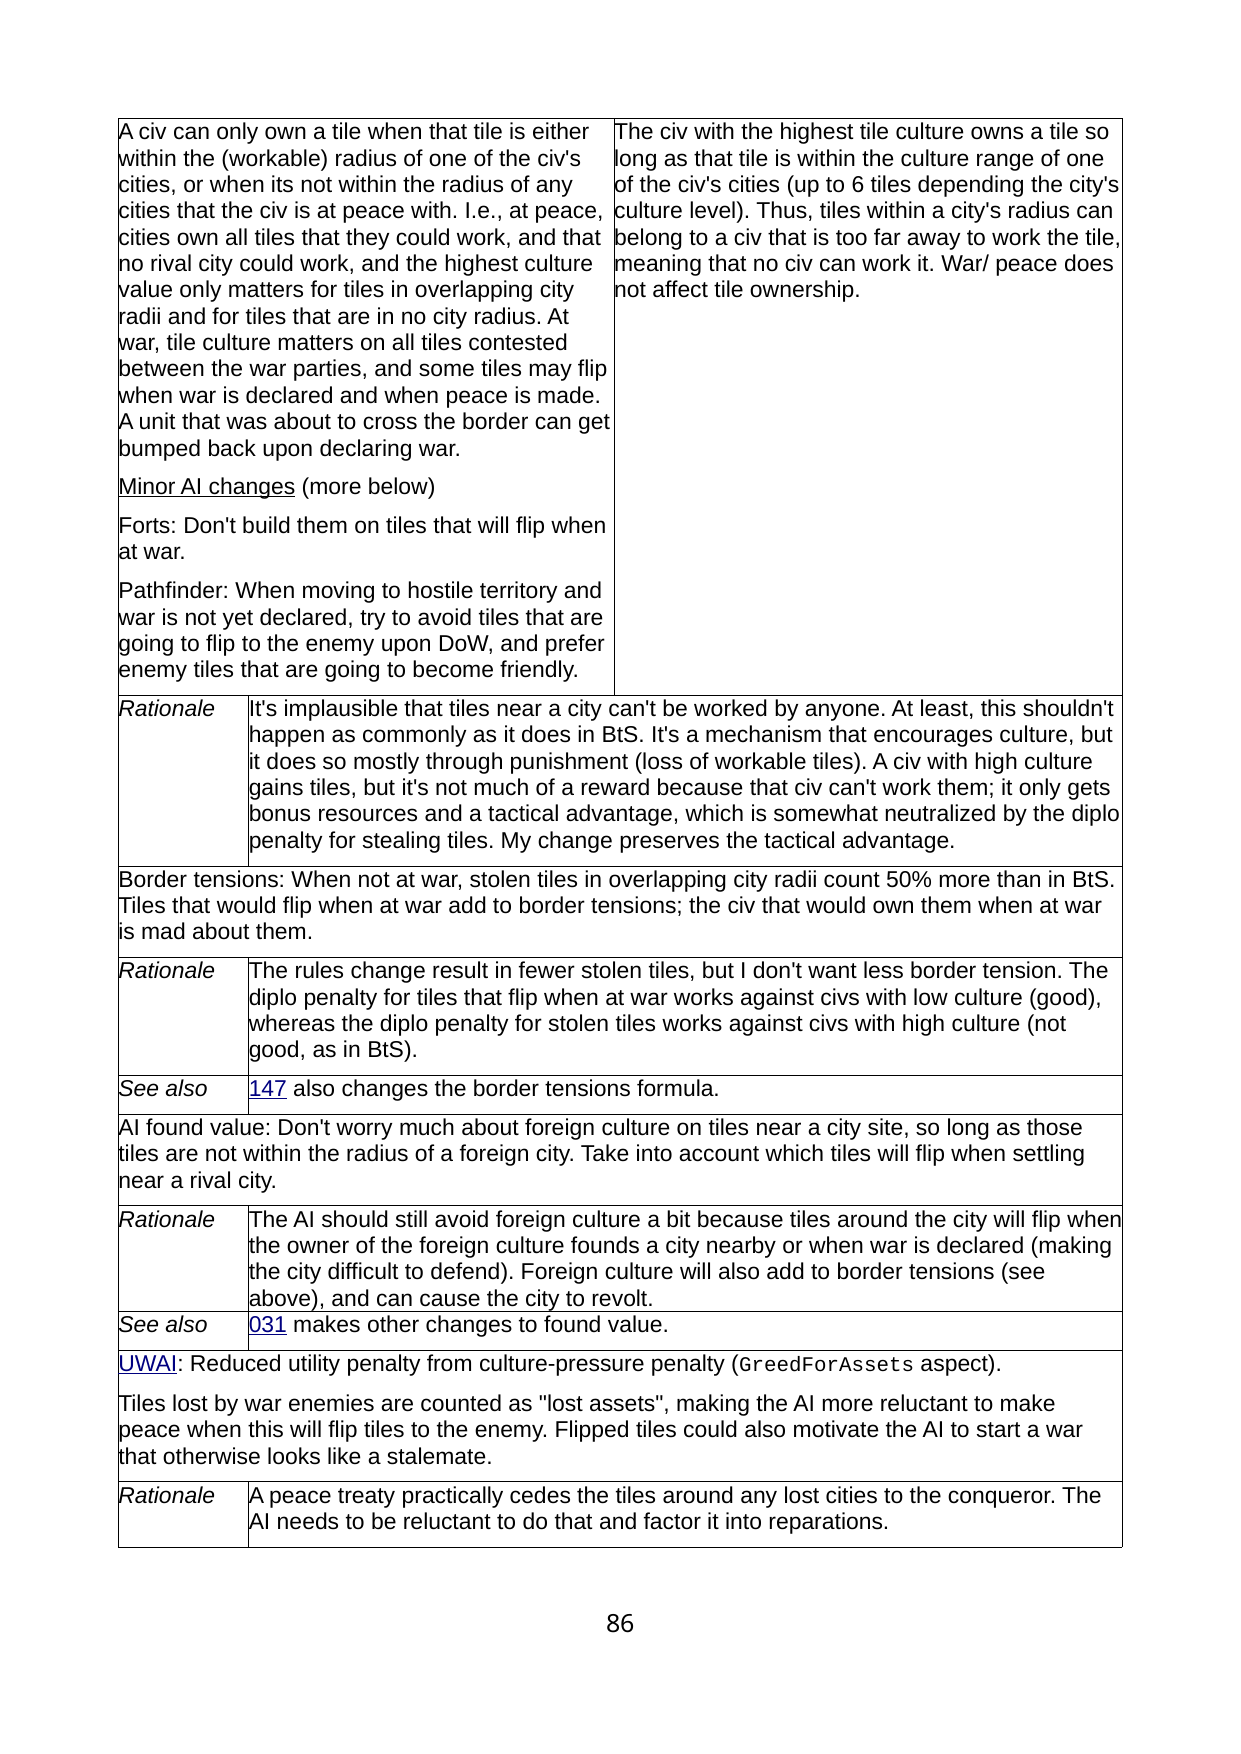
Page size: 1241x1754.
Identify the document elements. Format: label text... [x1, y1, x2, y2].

table_cell It's implausible that tiles near a city can't be worked by anyone. At least, this shouldn't happen as commonly as it does in BtS. It's a mechanism that encourages culture, but it does so mostly through punishment (loss of workable tiles). A civ with high culture gains tiles, but it's not much of a reward because that civ can't work them; it only gets bonus resources and a tactical advantage, which is somewhat neutralized by the diplo penalty for stealing tiles. My change preserves the tactical advantage. [249, 696, 1122, 866]
table_cell Rationale [119, 696, 248, 866]
table_cell The civ with the highest tile culture owns a tile so long as that tile is within the culture range of one of the civ's cities (up to 6 tiles depending the city's culture level). Thus, tiles within a city's radius can belong to a civ that is too far away to work the tile, meaning that no civ can work it. War/ peace does not affect tile ownership. [615, 119, 1122, 695]
table_cell A peace treaty practically cedes the tiles around any lost cities to the conqueror. The AI needs to be reluctant to do that and factor it into reparations. [249, 1482, 1122, 1547]
table_cell Rationale [119, 1206, 248, 1311]
table_cell See also [119, 1312, 248, 1350]
table_cell Rationale [119, 958, 248, 1075]
table_cell Border tensions: When not at war, stolen tiles in overlapping city radii count 50% more than in BtS. Tiles that would flip when at war add to border tensions; the civ that would own them when at war is mad about them. [119, 867, 1122, 957]
table_cell The AI should still avoid foreign culture a bit because tiles around the city will flip when the owner of the foreign culture founds a city nearby or when war is declared (making the city difficult to defend). Foreign culture will also add to border tensions (see above), and can cause the city to revolt. [249, 1206, 1122, 1311]
table_cell A civ can only own a tile when that tile is either within the (workable) radius of one of the civ's cities, or when its not within the radius of any cities that the civ is at peace with. I.e., at peace, cities own all tiles that they could work, and that no rival city could work, and the highest culture value only matters for tiles in overlapping city radii and for tiles that are in no city radius. At war, tile culture matters on all tiles contested between the war parties, and some tiles may flip when war is declared and when peace is made. A unit that was about to cross the border can get bumped back upon declaring war. Minor AI changes (more below) Forts: Don't build them on tiles that will flip when at war. Pathfinder: When moving to hostile territory and war is not yet declared, try to avoid tiles that are going to flip to the enemy upon DoW, and prefer enemy tiles that are going to become friendly. [119, 119, 614, 695]
table_cell UWAI: Reduced utility penalty from culture-pressure penalty (GreedForAssets aspect). Tiles lost by war enemies are counted as "lost assets", making the AI more reluctant to make peace when this will flip tiles to the enemy. Flipped tiles could also motivate the AI to start a war that otherwise looks like a stalemate. [119, 1351, 1122, 1481]
table_cell See also [119, 1076, 248, 1114]
table_cell 031 makes other changes to found value. [249, 1312, 1122, 1350]
table_cell The rules change result in fewer stolen tiles, but I don't want less border tension. The diplo penalty for tiles that flip when at war works against civs with low culture (good), whereas the diplo penalty for stolen tiles works against civs with high culture (not good, as in BtS). [249, 958, 1122, 1075]
table_cell 147 also changes the border tensions formula. [249, 1076, 1122, 1114]
table_cell Rationale [119, 1482, 248, 1547]
table_cell AI found value: Don't worry much about foreign culture on tiles near a city site, so long as those tiles are not within the radius of a foreign city. Take into account which tiles will flip when settling near a rival city. [119, 1115, 1122, 1205]
